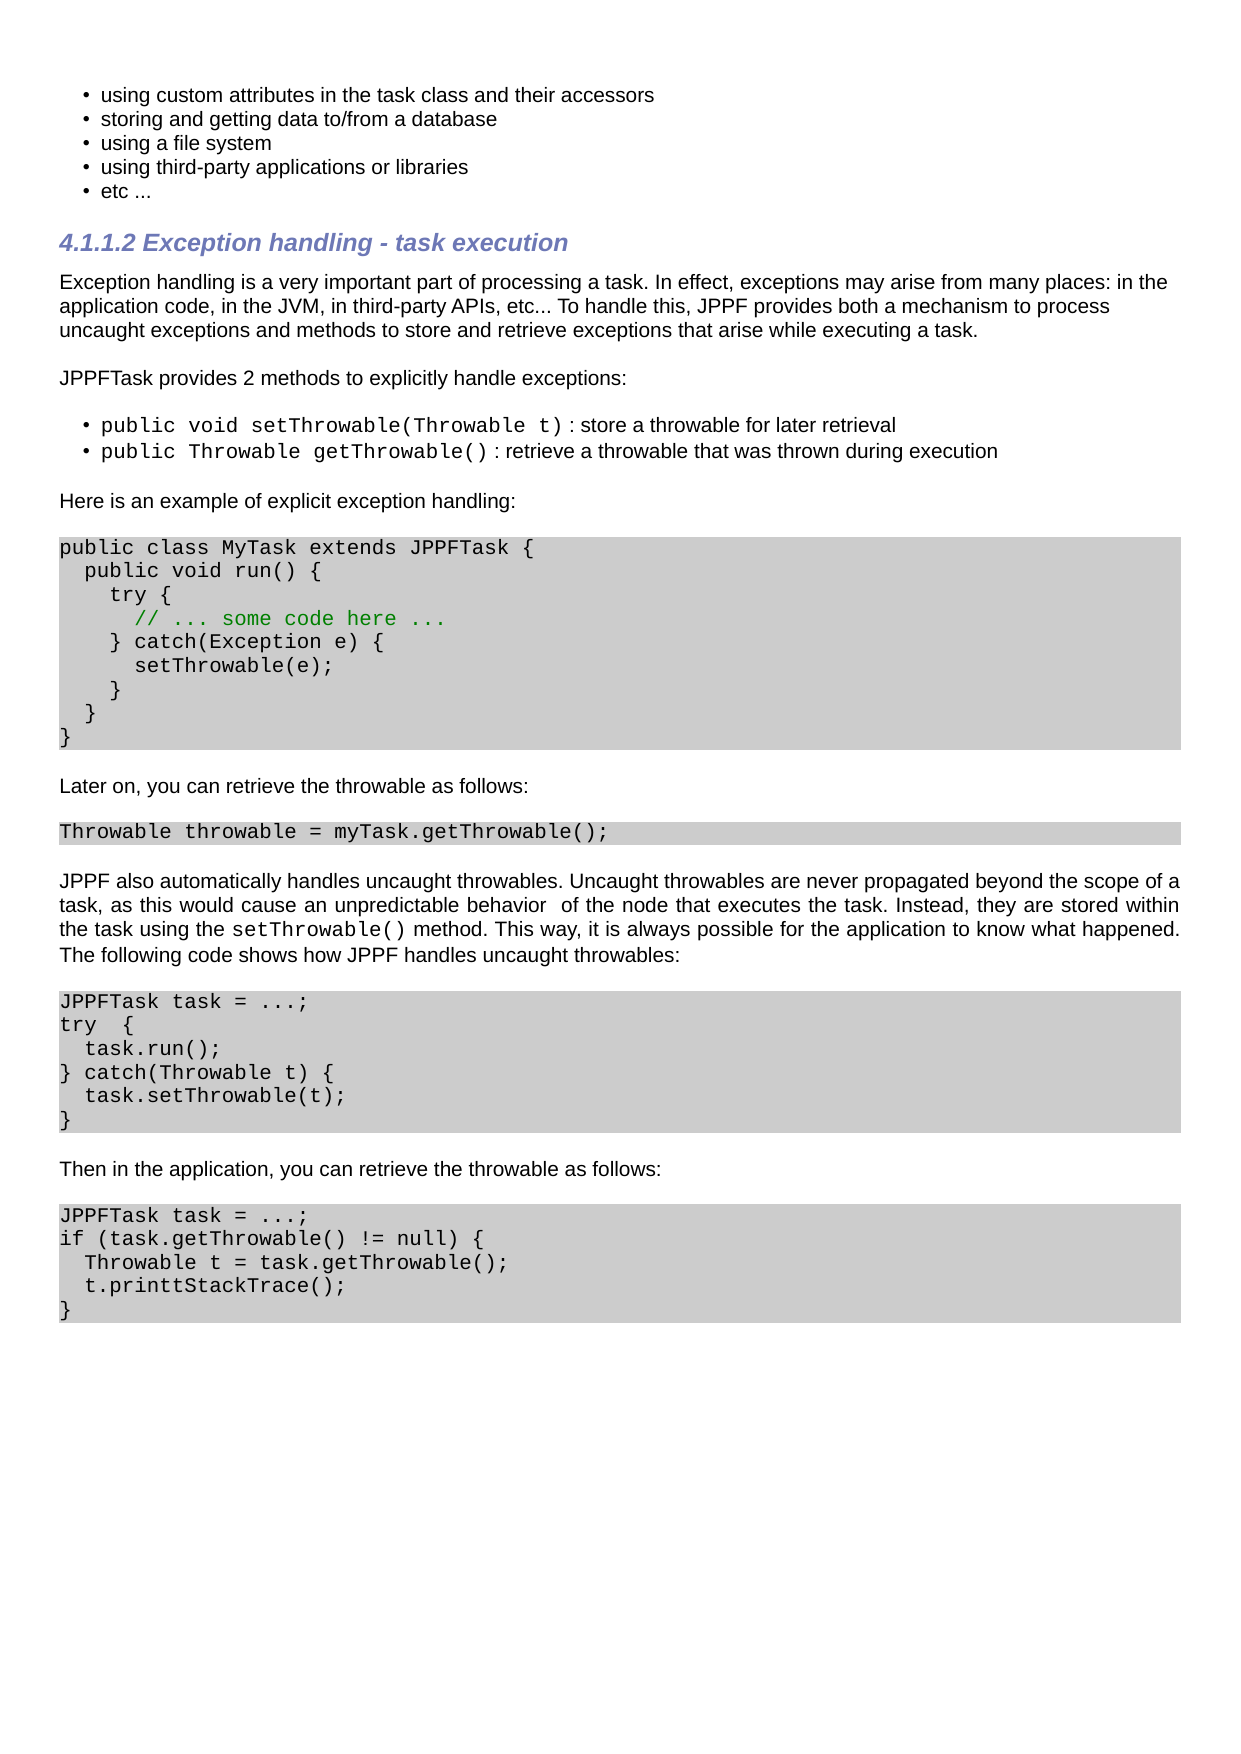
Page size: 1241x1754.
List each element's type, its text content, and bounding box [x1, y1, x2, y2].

text } catch(Throwable t) { [59, 1062, 1181, 1085]
text public class MyTask extends JPPFTask { [59, 537, 1181, 561]
text JPPFTask provides 2 methods to explicitly handle exceptions: [59, 365, 1181, 389]
text } [59, 679, 1181, 702]
list etc ... [83, 179, 1181, 203]
text try { [59, 1014, 1181, 1038]
text JPPFTask task = ...; [59, 991, 1181, 1014]
text } [59, 726, 1181, 750]
text task.setThrowable(t); [59, 1085, 1181, 1109]
text Throwable t = task.getThrowable(); [59, 1252, 1181, 1276]
list storing and getting data to/from a database [83, 107, 1181, 131]
text Exception handling is a very important part of processing a task. In effect, exceptions may arise from many places: in the application code, in the JVM, in third-party APIs, etc... To handle this, JPPF provides both a mechanism to process uncaught exceptions and methods to store and retrieve exceptions that arise while executing a task. [59, 269, 1181, 341]
text try { [59, 584, 1181, 608]
text if (task.getThrowable() != null) { [59, 1228, 1181, 1252]
list public void setThrowable(Throwable t) : store a throwable for later retrieval [83, 413, 1181, 439]
text Throwable throwable = myTask.getThrowable(); [59, 822, 1181, 845]
list using third-party applications or libraries [83, 155, 1181, 179]
text Then in the application, you can retrieve the throwable as follows: [59, 1157, 1181, 1181]
list using custom attributes in the task class and their accessors [83, 83, 1181, 107]
text } [59, 1109, 1181, 1133]
text } catch(Exception e) { [59, 631, 1181, 655]
text } [59, 702, 1181, 726]
text t.printtStackTrace(); [59, 1276, 1181, 1299]
text // ... some code here ... [59, 608, 1181, 631]
subtitle Exception handling - task execution [59, 228, 1181, 257]
text Here is an example of explicit exception handling: [59, 489, 1181, 513]
list public Throwable getThrowable() : retrieve a throwable that was thrown during execution [83, 439, 1181, 465]
list using a file system [83, 131, 1181, 155]
text public void run() { [59, 561, 1181, 584]
text task.run(); [59, 1038, 1181, 1062]
text Later on, you can retrieve the throwable as follows: [59, 774, 1181, 798]
text JPPF also automatically handles uncaught throwables. Uncaught throwables are never propagated beyond the scope of a task, as this would cause an unpredictable behavior of the node that executes the task. Instead, they are stored within the task using the setThrowable() method. This way, it is always possible for the application to know what happened. The following code shows how JPPF handles uncaught throwables: [59, 869, 1181, 967]
text JPPFTask task = ...; [59, 1204, 1181, 1228]
text setThrowable(e); [59, 655, 1181, 679]
text } [59, 1299, 1181, 1323]
